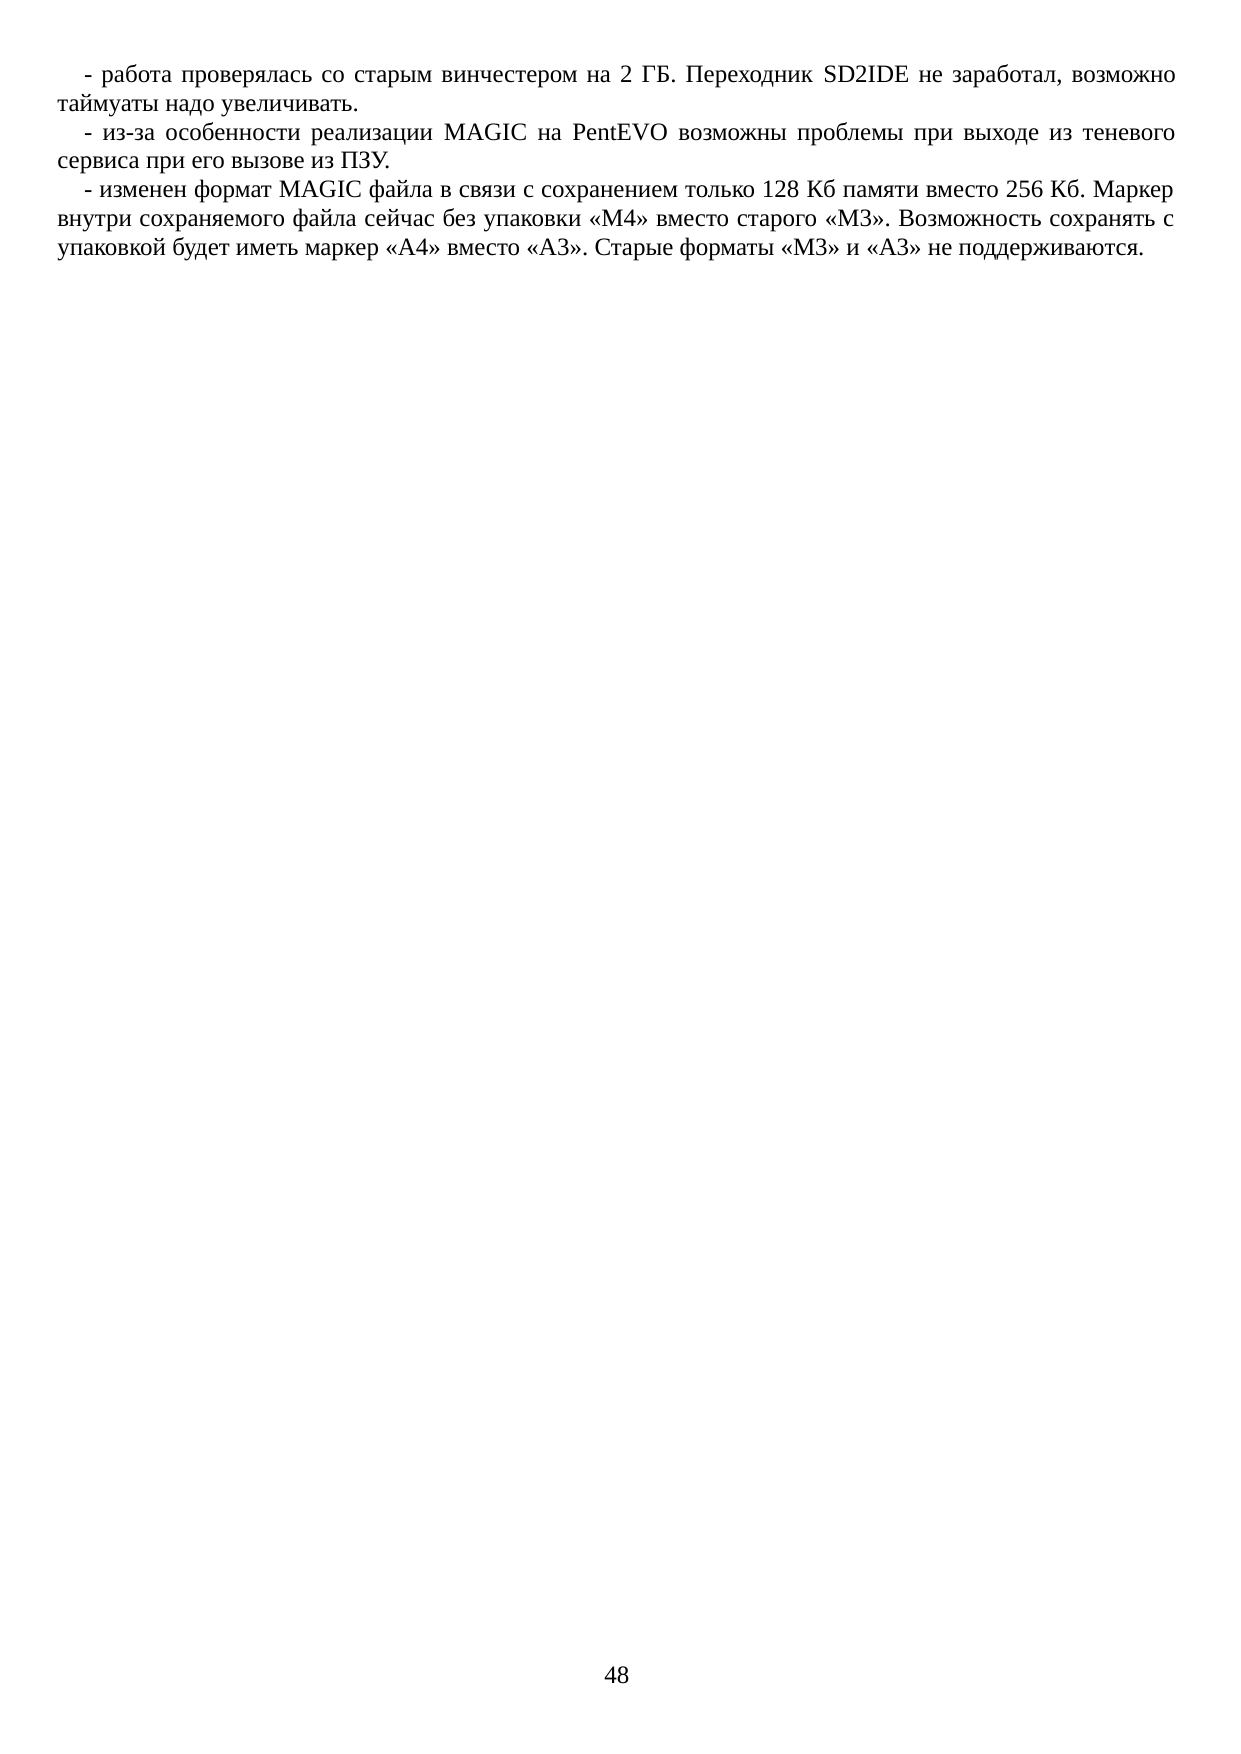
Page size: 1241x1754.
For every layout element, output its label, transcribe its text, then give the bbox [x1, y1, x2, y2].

text - изменен формат MAGIC файла в связи с сохранением только 128 Кб памяти вместо 256 Кб. Маркер внутри сохраняемого файла сейчас без упаковки «M4» вместо старого «M3». Возможность сохранять с упаковкой будет иметь маркер «A4» вместо «A3». Старые форматы «M3» и «A3» не поддерживаются. [57, 174, 1176, 261]
text - работа проверялась со старым винчестером на 2 ГБ. Переходник SD2IDE не заработал, возможно таймуаты надо увеличивать. [57, 59, 1176, 117]
text - из-за особенности реализации MAGIC на PentEVO возможны проблемы при выходе из теневого сервиса при его вызове из ПЗУ. [57, 117, 1176, 174]
